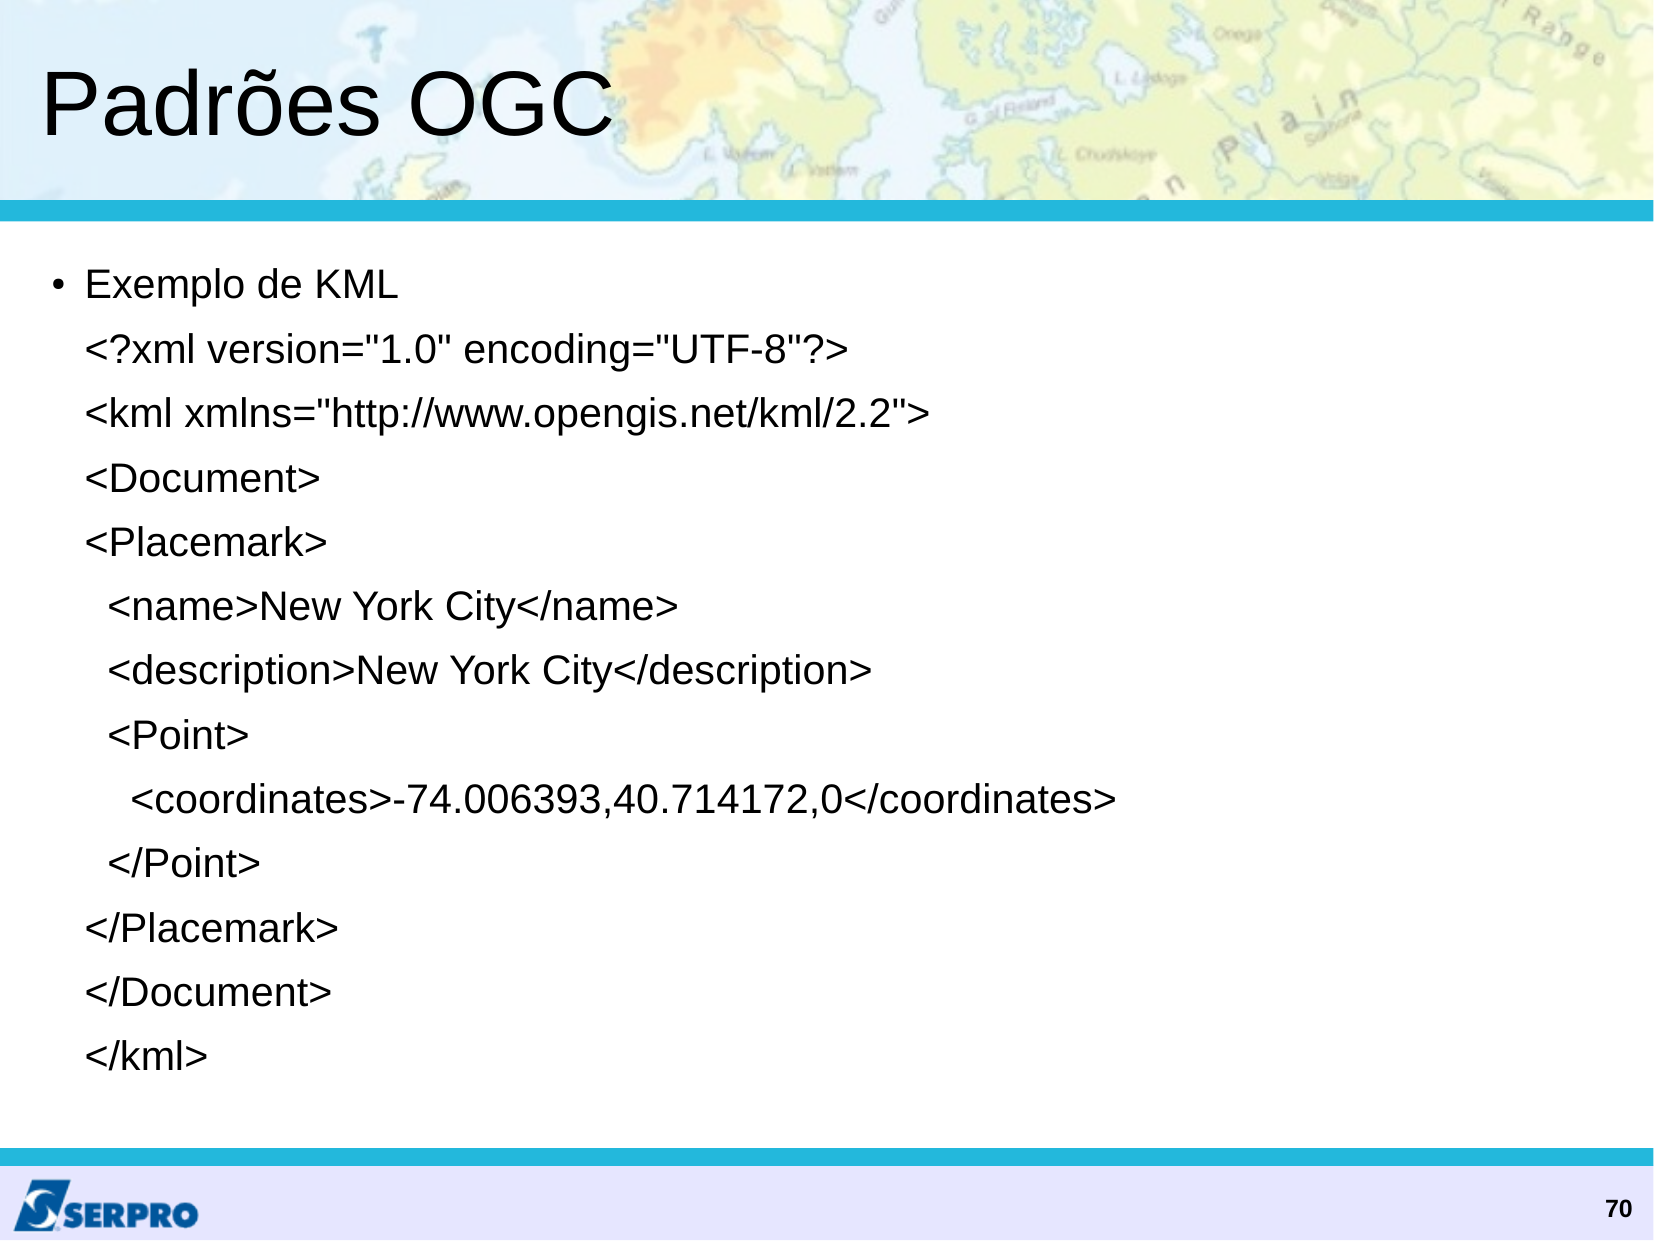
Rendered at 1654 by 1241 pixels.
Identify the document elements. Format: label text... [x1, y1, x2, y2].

picture [10, 1177, 201, 1235]
list Exemplo de KML <?xml version="1.0" encoding="UTF-8"?> <kml xmlns="http://www.opengis.net/kml/2.2"> <Document> <Placemark> <name>New York City</name> <description>New York City</description> <Point> <coordinates>-74.006393,40.714172,0</coordinates> </Point> </Placemark> </Document> </kml> [40, 261, 1616, 1081]
title Padrões OGC [40, 49, 1614, 159]
